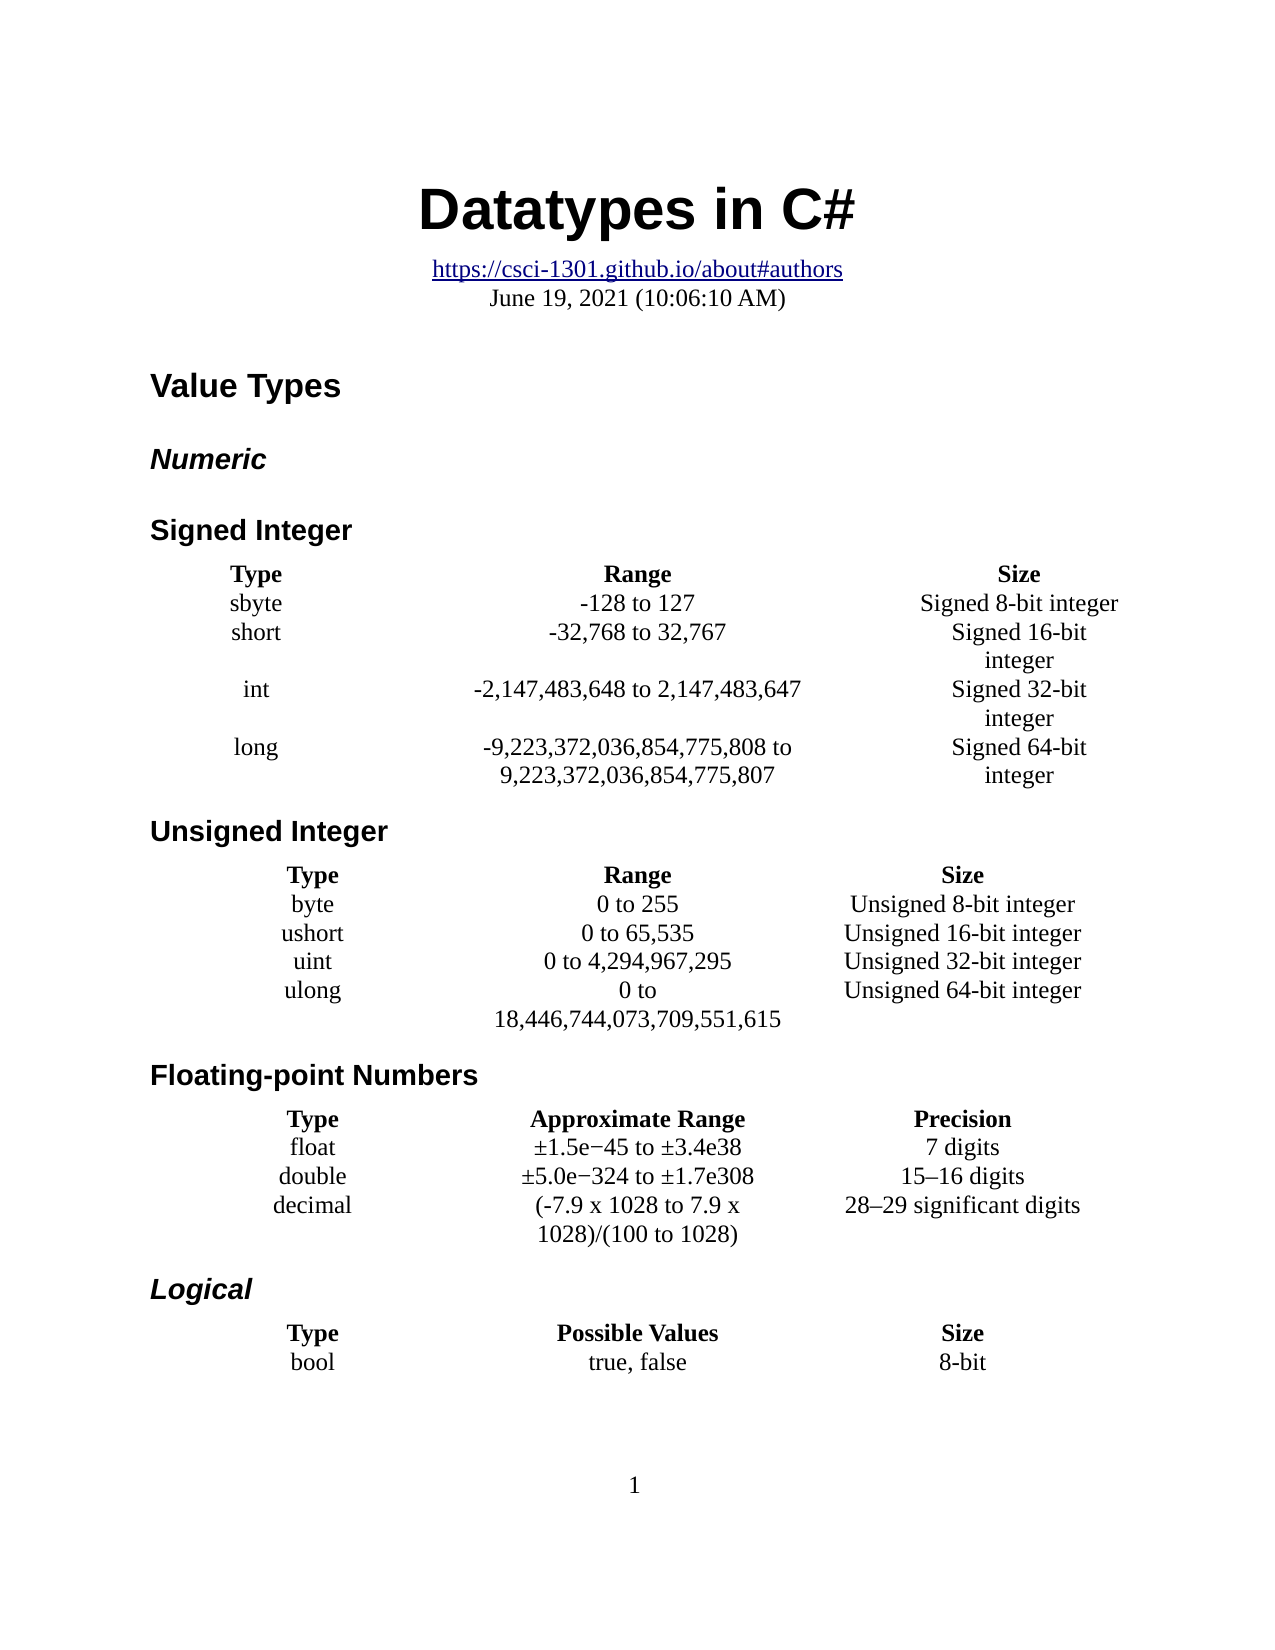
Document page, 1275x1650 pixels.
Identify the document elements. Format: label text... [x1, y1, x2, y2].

table_header Type [150, 860, 475, 889]
title Datatypes in C# [150, 175, 1125, 242]
text https://csci-1301.github.io/about#authors [150, 254, 1125, 283]
table_cell Signed 8-bit integer [913, 588, 1125, 617]
subtitle Signed Integer [150, 513, 1125, 547]
table_header Possible Values [475, 1319, 800, 1347]
table_cell Unsigned 32-bit integer [800, 946, 1125, 975]
table_cell ushort [150, 918, 475, 946]
table_cell decimal [150, 1190, 475, 1247]
table_cell -9,223,372,036,854,775,808 to 9,223,372,036,854,775,807 [362, 732, 913, 789]
table_cell sbyte [150, 588, 362, 617]
table_header Size [800, 860, 1125, 889]
table_cell ulong [150, 975, 475, 1033]
table_cell Unsigned 64-bit integer [800, 975, 1125, 1033]
table_cell Signed 32-bit integer [913, 674, 1125, 732]
table_cell byte [150, 889, 475, 918]
table_header Type [150, 1319, 475, 1347]
table_cell 8-bit [800, 1347, 1125, 1376]
table_header Size [913, 559, 1125, 588]
table_cell double [150, 1161, 475, 1190]
table_cell Signed 16-bit integer [913, 617, 1125, 674]
table_cell long [150, 732, 362, 789]
table_cell Unsigned 8-bit integer [800, 889, 1125, 918]
table_cell 0 to 18,446,744,073,709,551,615 [475, 975, 800, 1033]
subtitle Floating-point Numbers [150, 1058, 1125, 1091]
table_header Size [800, 1319, 1125, 1347]
table_cell int [150, 674, 362, 732]
table_cell short [150, 617, 362, 674]
subtitle Numeric [150, 442, 1125, 476]
table_header Type [150, 1104, 475, 1132]
table_cell Signed 64-bit integer [913, 732, 1125, 789]
table_cell (-7.9 x 1028 to 7.9 x 1028)/(100 to 1028) [475, 1190, 800, 1247]
table_cell bool [150, 1347, 475, 1376]
table_cell ±5.0e−324 to ±1.7e308 [475, 1161, 800, 1190]
table_cell 15–16 digits [800, 1161, 1125, 1190]
table_cell 0 to 4,294,967,295 [475, 946, 800, 975]
table_cell 0 to 65,535 [475, 918, 800, 946]
table_header Approximate Range [475, 1104, 800, 1132]
table_cell ±1.5e−45 to ±3.4e38 [475, 1133, 800, 1161]
table_cell 28–29 significant digits [800, 1190, 1125, 1247]
table_cell 7 digits [800, 1133, 1125, 1161]
table_header Range [362, 559, 913, 588]
subtitle Unsigned Integer [150, 814, 1125, 848]
table_cell -2,147,483,648 to 2,147,483,647 [362, 674, 913, 732]
table_cell -32,768 to 32,767 [362, 617, 913, 674]
table_cell Unsigned 16-bit integer [800, 918, 1125, 946]
table_cell float [150, 1133, 475, 1161]
table_cell 0 to 255 [475, 889, 800, 918]
table_header Type [150, 559, 362, 588]
text June 19, 2021 (10:06:10 AM) [150, 283, 1125, 312]
subtitle Logical [150, 1272, 1125, 1306]
table_cell uint [150, 946, 475, 975]
table_header Range [475, 860, 800, 889]
table_cell -128 to 127 [362, 588, 913, 617]
table_header Precision [800, 1104, 1125, 1132]
subtitle Value Types [150, 366, 1125, 404]
table_cell true, false [475, 1347, 800, 1376]
